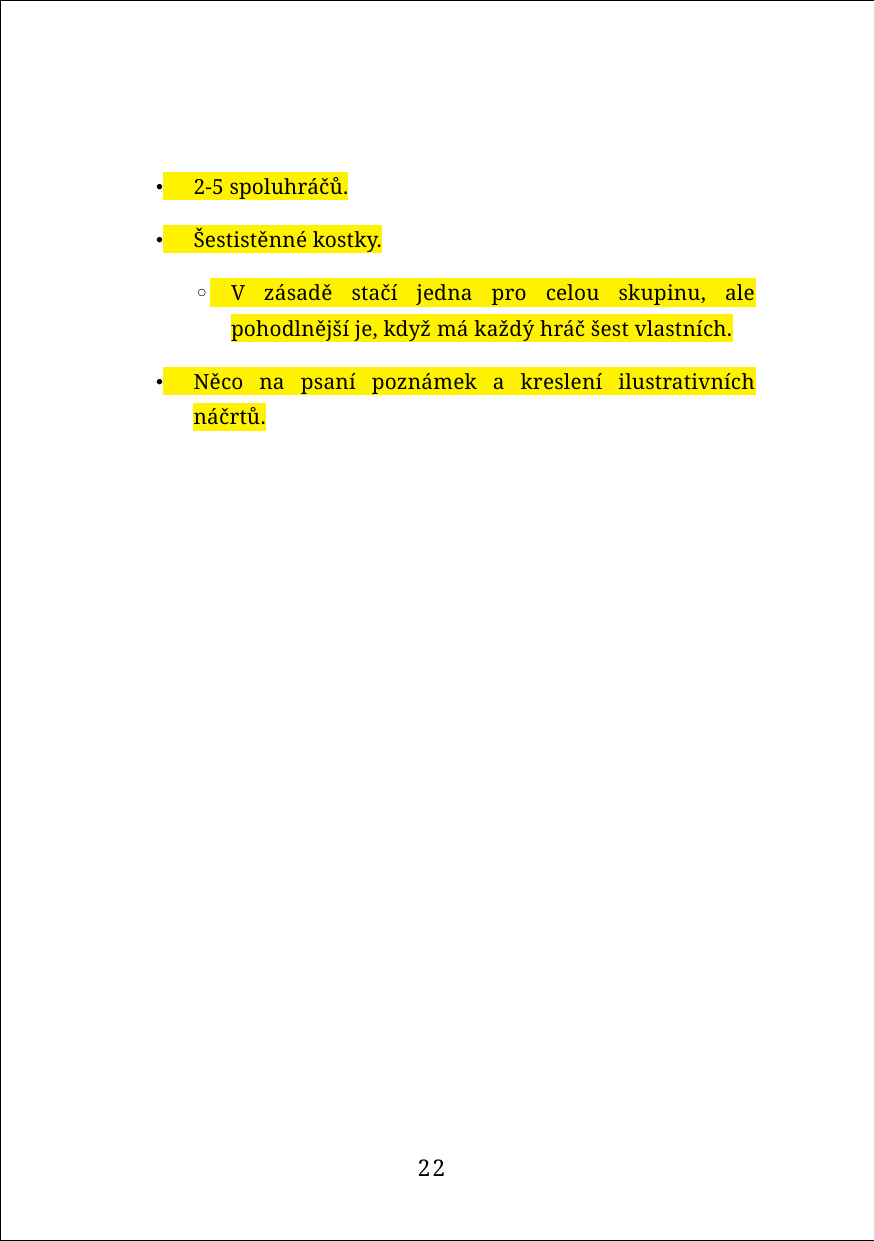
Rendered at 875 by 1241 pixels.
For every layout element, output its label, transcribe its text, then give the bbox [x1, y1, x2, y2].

list V⁠ zásadě stačí jedna pro celou skupinu, ale pohodlnější je, když má každý hráč šest vlastních. [193, 278, 756, 342]
list 2-5 spoluhráčů. [156, 172, 756, 200]
list Něco na psaní poznámek a kreslení ilustrativních náčrtů. [156, 367, 756, 431]
list Šestistěnné kostky. [156, 225, 756, 253]
